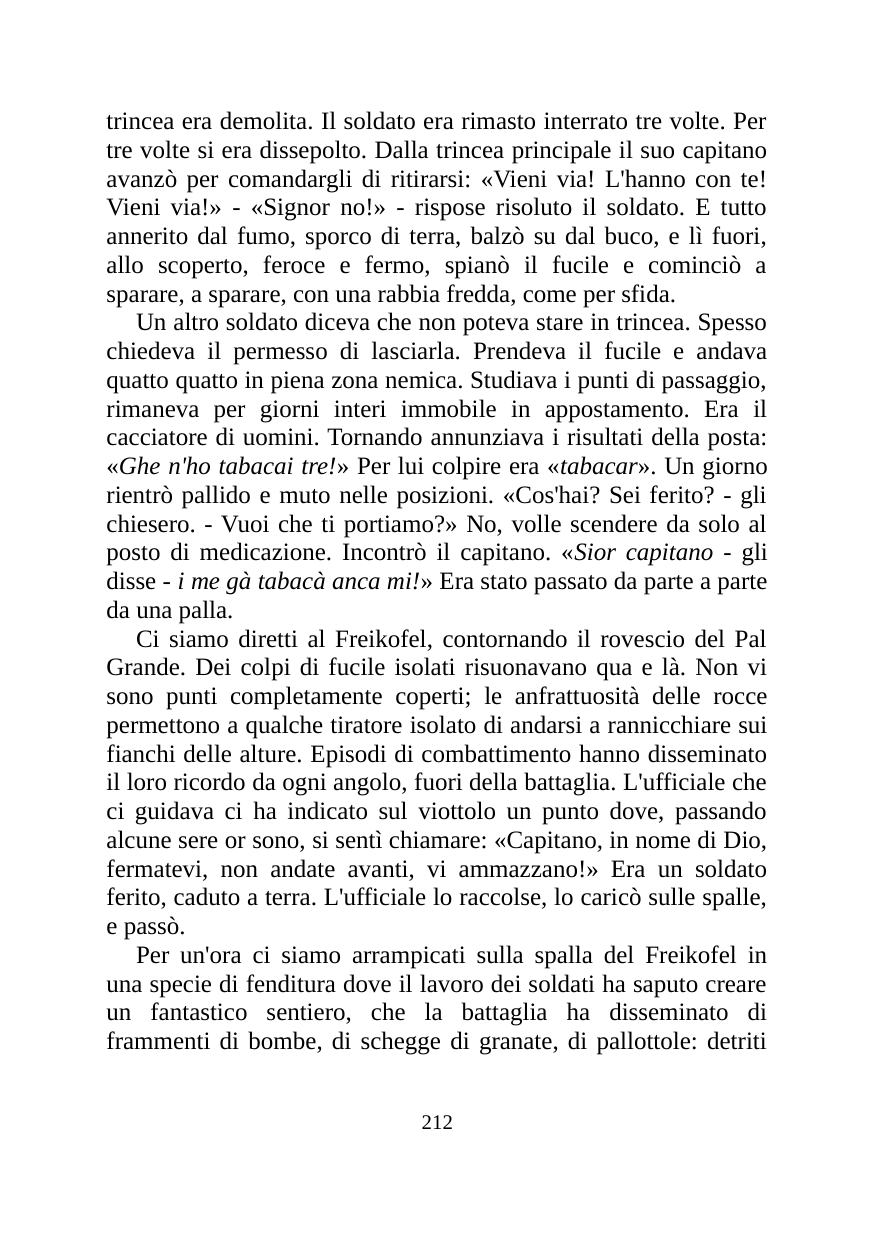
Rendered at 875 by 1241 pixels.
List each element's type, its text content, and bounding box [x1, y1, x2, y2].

text Per un'ora ci siamo arrampicati sulla spalla del Freikofel in una specie di fenditura dove il lavoro dei soldati ha saputo creare un fantastico sentiero, che la battaglia ha disseminato di frammenti di bombe, di schegge di granate, di pallottole: detriti [106, 940, 768, 1055]
text Ci siamo diretti al Freikofel, contornando il rovescio del Pal Grande. Dei colpi di fucile isolati risuonavano qua e là. Non vi sono punti completamente coperti; le anfrattuosità delle rocce permettono a qualche tiratore isolato di andarsi a rannicchiare sui fianchi delle alture. Episodi di combattimento hanno disseminato il loro ricordo da ogni angolo, fuori della battaglia. L'ufficiale che ci guidava ci ha indicato sul viottolo un punto dove, passando alcune sere or sono, si sentì chiamare: «Capitano, in nome di Dio, fermatevi, non andate avanti, vi ammazzano!» Era un soldato ferito, caduto a terra. L'ufficiale lo raccolse, lo caricò sulle spalle, e passò. [106, 624, 768, 940]
text trincea era demolita. Il soldato era rimasto interrato tre volte. Per tre volte si era dissepolto. Dalla trincea principale il suo capitano avanzò per comandargli di ritirarsi: «Vieni via! L'hanno con te! Vieni via!» - «Signor no!» - rispose risoluto il soldato. E tutto annerito dal fumo, sporco di terra, balzò su dal buco, e lì fuori, allo scoperto, feroce e fermo, spianò il fucile e cominciò a sparare, a sparare, con una rabbia fredda, come per sfida. [106, 106, 768, 307]
text Un altro soldato diceva che non poteva stare in trincea. Spesso chiedeva il permesso di lasciarla. Prendeva il fucile e andava quatto quatto in piena zona nemica. Studiava i punti di passaggio, rimaneva per giorni interi immobile in appostamento. Era il cacciatore di uomini. Tornando annunziava i risultati della posta: «Ghe n'ho tabacai tre!» Per lui colpire era «tabacar». Un giorno rientrò pallido e muto nelle posizioni. «Cos'hai? Sei ferito? - gli chiesero. - Vuoi che ti portiamo?» No, volle scendere da solo al posto di medicazione. Incontrò il capitano. «Sior capitano - gli disse - i me gà tabacà anca mi!» Era stato passato da parte a parte da una palla. [106, 307, 768, 624]
